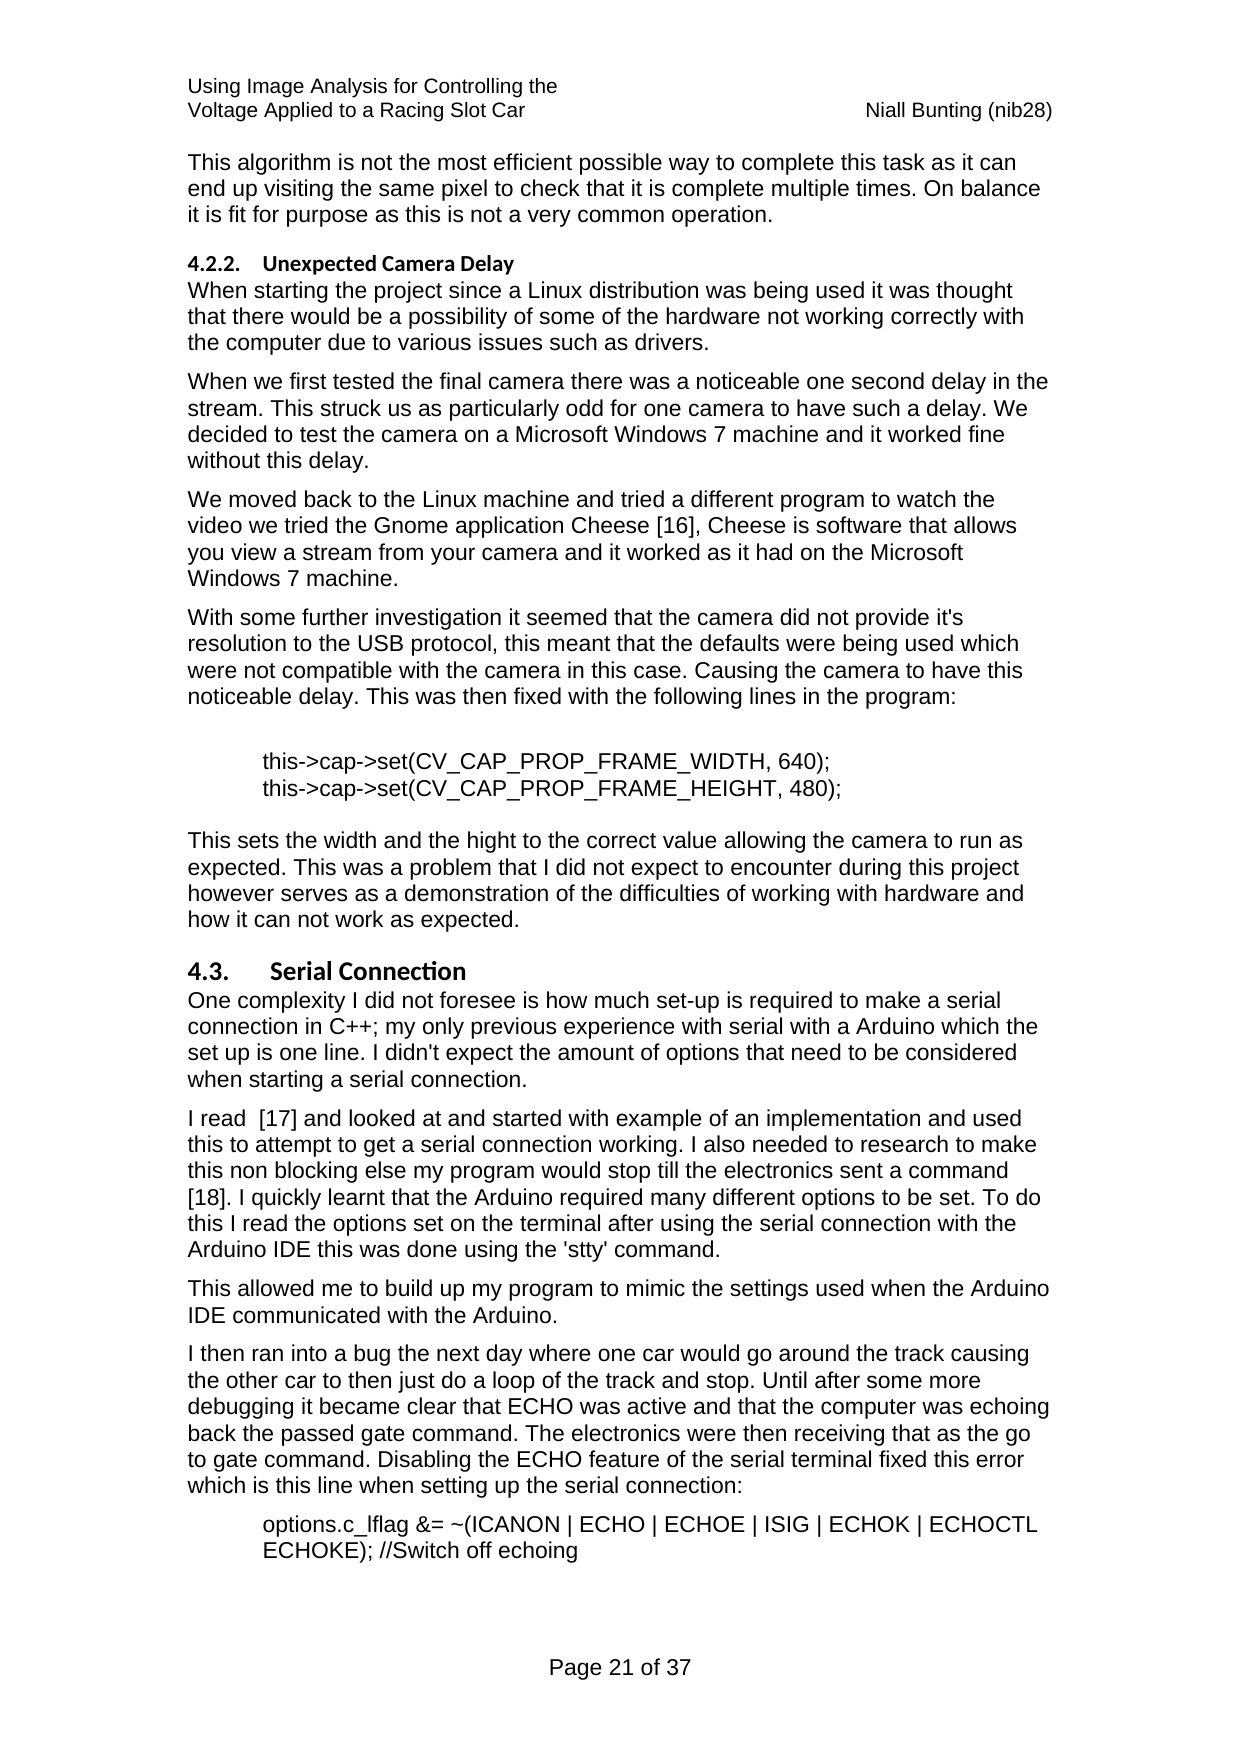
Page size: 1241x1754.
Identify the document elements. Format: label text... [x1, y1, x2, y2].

text With some further investigation it seemed that the camera did not provide it's resolution to the USB protocol, this meant that the defaults were being used which were not compatible with the camera in this case. Causing the camera to have this noticeable delay. This was then fixed with the following lines in the program: [187, 604, 1053, 709]
text One complexity I did not foresee is how much set-up is required to make a serial connection in C++; my only previous experience with serial with a Arduino which the set up is one line. I didn't expect the amount of options that need to be considered when starting a serial connection. [187, 987, 1053, 1092]
subtitle Unexpected Camera Delay [187, 249, 1053, 277]
text I then ran into a bug the next day where one car would go around the track causing the other car to then just do a loop of the track and stop. Until after some more debugging it became clear that ECHO was active and that the computer was echoing back the passed gate command. The electronics were then receiving that as the go to gate command. Disabling the ECHO feature of the serial terminal fixed this error which is this line when setting up the serial connection: [187, 1340, 1053, 1498]
text This algorithm is not the most efficient possible way to complete this task as it can end up visiting the same pixel to check that it is complete multiple times. On balance it is fit for purpose as this is not a very common operation. [187, 149, 1053, 228]
text When starting the project since a Linux distribution was being used it was thought that there would be a possibility of some of the hardware not working correctly with the computer due to various issues such as drivers. [187, 277, 1053, 356]
text When we first tested the final camera there was a noticeable one second delay in the stream. This struck us as particularly odd for one camera to have such a delay. We decided to test the camera on a Microsoft Windows 7 machine and it worked fine without this delay. [187, 368, 1053, 474]
text This allowed me to build up my program to mimic the settings used when the Arduino IDE communicated with the Arduino. [187, 1275, 1053, 1328]
text options.c_lflag &= ~(ICANON | ECHO | ECHOE | ISIG | ECHOK | ECHOCTL ECHOKE); //Switch off echoing [262, 1511, 1053, 1564]
text We moved back to the Linux machine and tried a different program to watch the video we tried the Gnome application Cheese [16], Cheese is software that allows you view a stream from your camera and it worked as it had on the Microsoft Windows 7 machine. [187, 486, 1053, 592]
text this->cap->set(CV_CAP_PROP_FRAME_WIDTH, 640); [262, 748, 1053, 775]
text I read [17] and looked at and started with example of an implementation and used this to attempt to get a serial connection working. I also needed to research to make this non blocking else my program would stop till the electronics sent a command [18]. I quickly learnt that the Arduino required many different options to be set. To do this I read the options set on the terminal after using the serial connection with the Arduino IDE this was done using the 'stty' command. [187, 1104, 1053, 1263]
text this->cap->set(CV_CAP_PROP_FRAME_HEIGHT, 480); [262, 775, 1053, 801]
text This sets the width and the hight to the correct value allowing the camera to run as expected. This was a problem that I did not expect to encounter during this project however serves as a demonstration of the difficulties of working with hardware and how it can not work as expected. [187, 827, 1053, 933]
subtitle Serial Connection [187, 954, 1053, 987]
